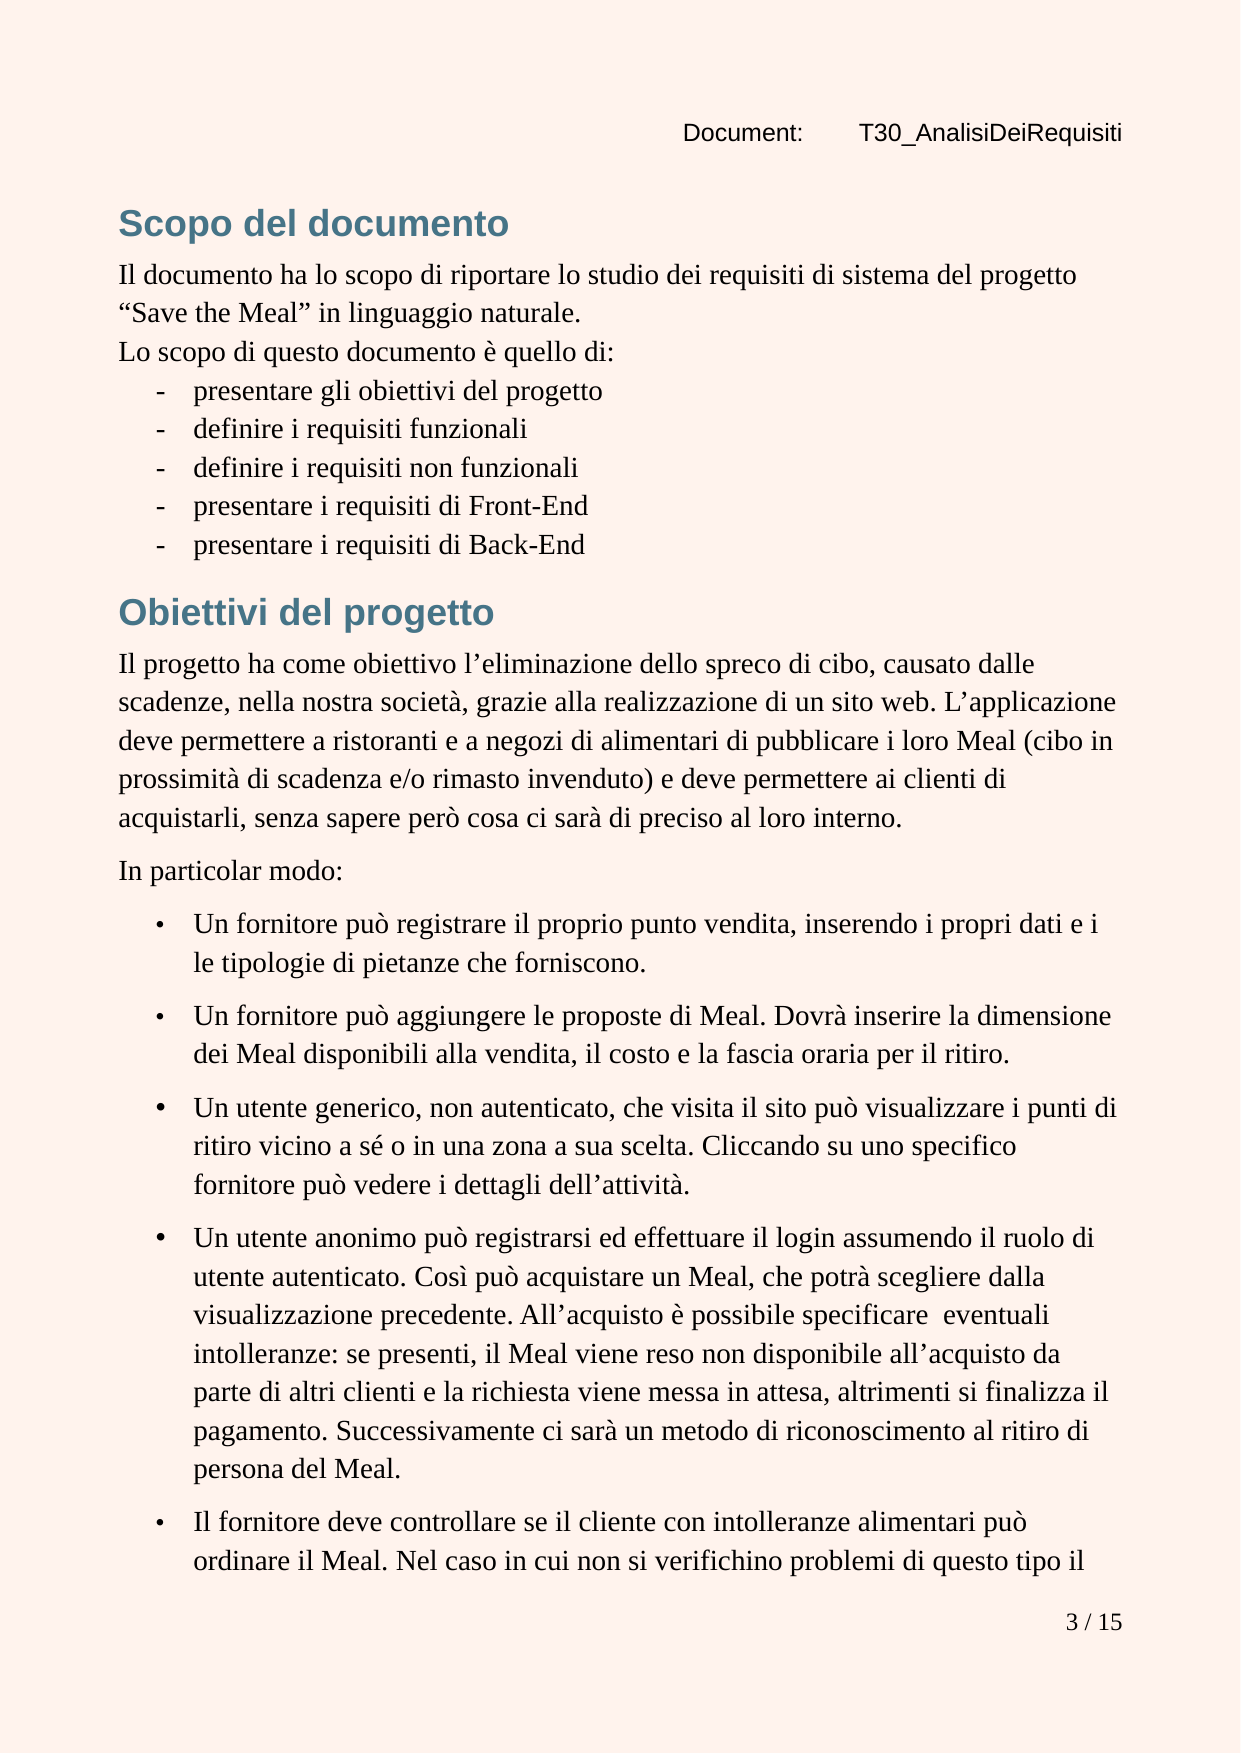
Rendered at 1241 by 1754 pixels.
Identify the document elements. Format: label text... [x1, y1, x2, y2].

list Il fornitore deve controllare se il cliente con intolleranze alimentari può ordinare il Meal. Nel caso in cui non si verifichino problemi di questo tipo il [156, 1504, 1122, 1577]
list Un utente generico, non autenticato, che visita il sito può visualizzare i punti di ritiro vicino a sé o in una zona a sua scelta. Cliccando su uno specifico fornitore può vedere i dettagli dell’attività. [156, 1090, 1122, 1200]
text Lo scopo di questo documento è quello di: [118, 334, 1122, 368]
list definire i requisiti non funzionali [156, 450, 1122, 483]
list definire i requisiti funzionali [156, 411, 1122, 445]
subtitle Scopo del documento [118, 201, 1122, 244]
text In particolar modo: [118, 853, 1122, 887]
list Un fornitore può registrare il proprio punto vendita, inserendo i propri dati e i le tipologie di pietanze che forniscono. [156, 906, 1122, 978]
list Un utente anonimo può registrarsi ed effettuare il login assumendo il ruolo di utente autenticato. Così può acquistare un Meal, che potrà scegliere dalla visualizzazione precedente. All’acquisto è possibile specificare eventuali intolleranze: se presenti, il Meal viene reso non disponibile all’acquisto da parte di altri clienti e la richiesta viene messa in attesa, altrimenti si finalizza il pagamento. Successivamente ci sarà un metodo di riconoscimento al ritiro di persona del Meal. [156, 1220, 1122, 1485]
text Il progetto ha come obiettivo l’eliminazione dello spreco di cibo, causato dalle scadenze, nella nostra società, grazie alla realizzazione di un sito web. L’applicazione deve permettere a ristoranti e a negozi di alimentari di pubblicare i loro Meal (cibo in prossimità di scadenza e/o rimasto invenduto) e deve permettere ai clienti di acquistarli, senza sapere però cosa ci sarà di preciso al loro interno. [118, 646, 1122, 834]
list presentare i requisiti di Front-End [156, 488, 1122, 522]
list presentare i requisiti di Back-End [156, 527, 1122, 560]
list Un fornitore può aggiungere le proposte di Meal. Dovrà inserire la dimensione dei Meal disponibili alla vendita, il costo e la fascia oraria per il ritiro. [156, 998, 1122, 1070]
list presentare gli obiettivi del progetto [156, 373, 1122, 406]
text Il documento ha lo scopo di riportare lo studio dei requisiti di sistema del progetto “Save the Meal” in linguaggio naturale. [118, 257, 1122, 329]
subtitle Obiettivi del progetto [118, 590, 1122, 633]
